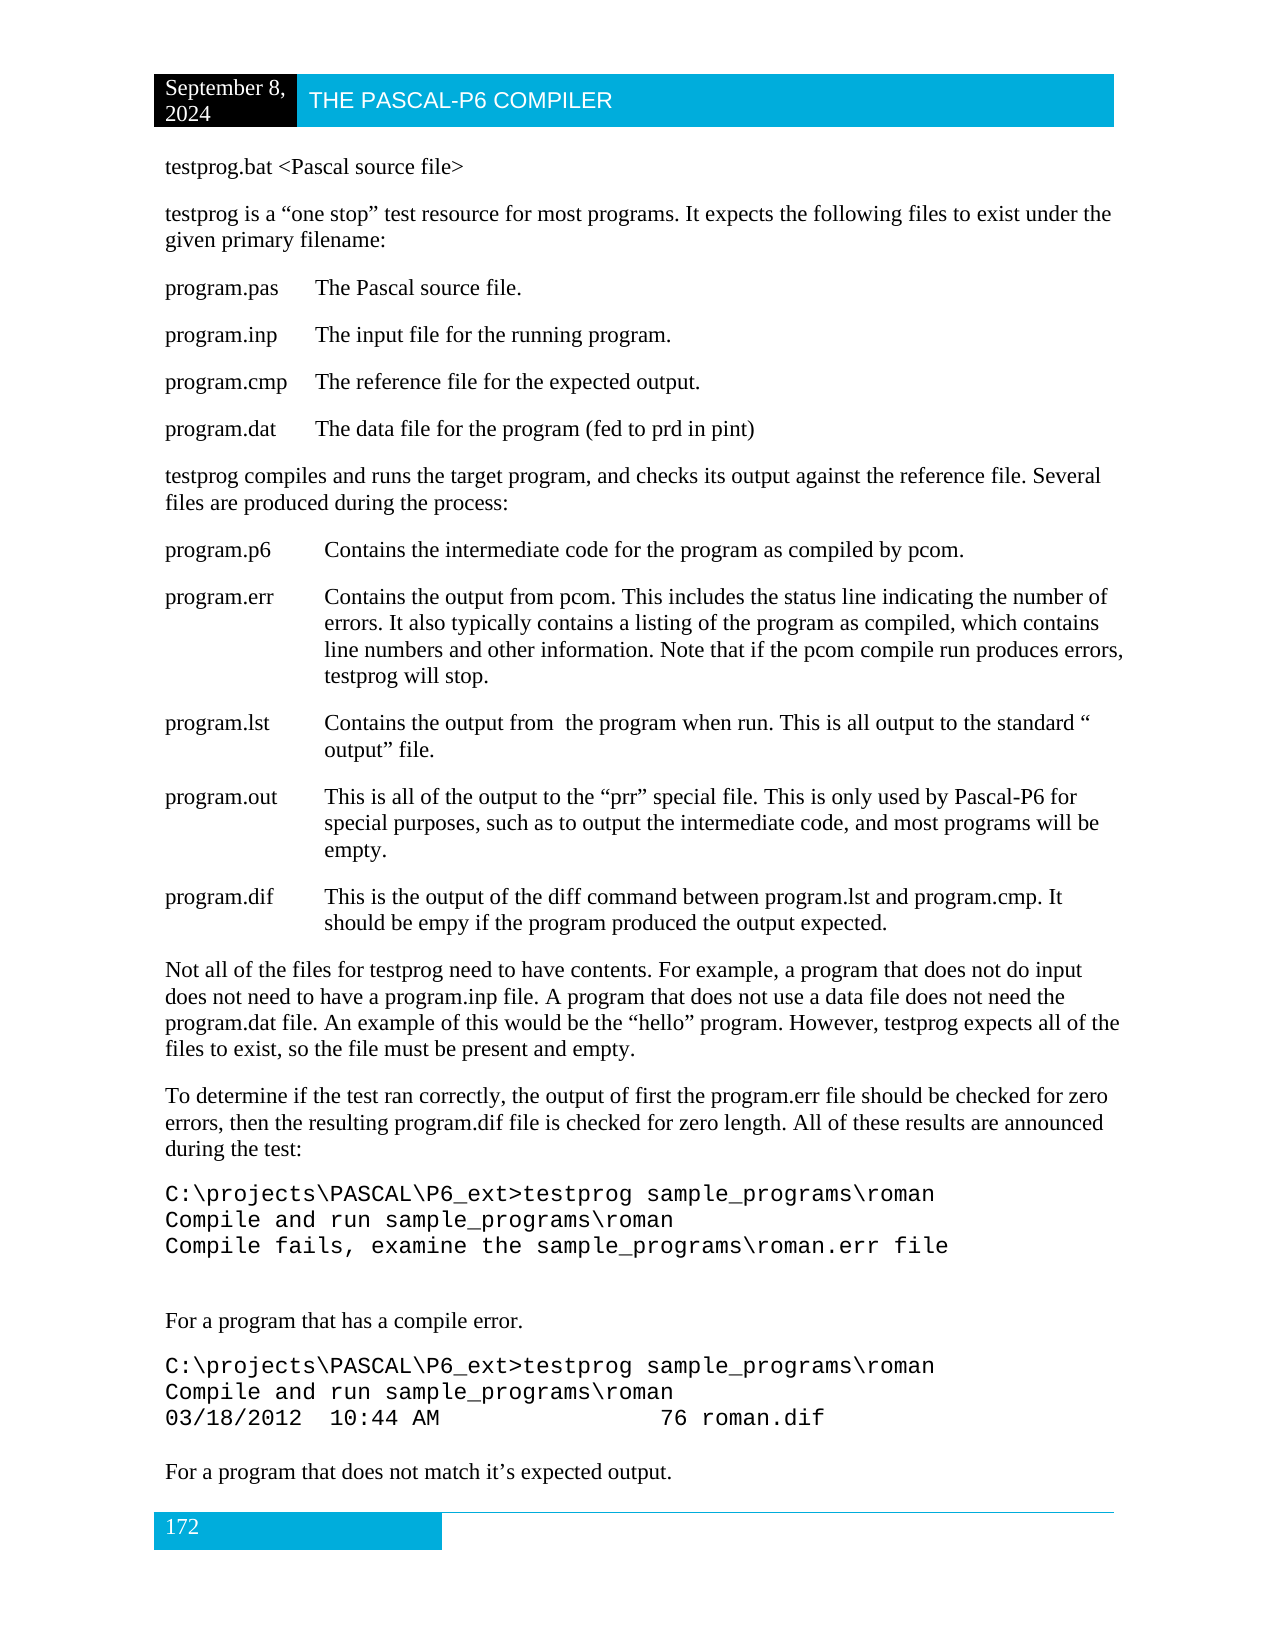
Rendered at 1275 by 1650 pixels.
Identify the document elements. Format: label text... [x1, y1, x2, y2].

text 03/18/2012 10:44 AM 76 roman.dif [165, 1407, 1125, 1432]
text program.dat The data file for the program (fed to prd in pint) [165, 415, 1125, 442]
text program.p6 Contains the intermediate code for the program as compiled by pcom. [165, 536, 1125, 562]
text testprog compiles and runs the target program, and checks its output against the reference file. Several files are produced during the process: [165, 462, 1125, 515]
text program.pas The Pascal source file. [165, 274, 1125, 300]
text program.cmp The reference file for the expected output. [165, 368, 1125, 394]
text program.out This is all of the output to the “prr” special file. This is only used by Pascal-P6 for special purposes, such as to output the intermediate code, and most programs will be empty. [165, 783, 1125, 862]
text Not all of the files for testprog need to have contents. For example, a program that does not do input does not need to have a program.inp file. A program that does not use a data file does not need the program.dat file. An example of this would be the “hello” program. However, testprog expects all of the files to exist, so the file must be present and empty. [165, 956, 1125, 1062]
text Compile and run sample_programs\roman [165, 1208, 1125, 1234]
text Compile fails, examine the sample_programs\roman.err file [165, 1234, 1125, 1260]
text program.err Contains the output from pcom. This includes the status line indicating the number of errors. It also typically contains a listing of the program as compiled, which contains line numbers and other information. Note that if the pcom compile run produces errors, testprog will stop. [165, 583, 1125, 688]
text For a program that does not match it’s expected output. [165, 1458, 1125, 1485]
text For a program that has a compile error. [165, 1307, 1125, 1334]
text C:\projects\PASCAL\P6_ext>testprog sample_programs\roman [165, 1355, 1125, 1381]
text testprog.bat <Pascal source file> [165, 153, 1125, 179]
text program.dif This is the output of the diff command between program.lst and program.cmp. It should be empy if the program produced the output expected. [165, 883, 1125, 936]
text Compile and run sample_programs\roman [165, 1381, 1125, 1407]
text program.inp The input file for the running program. [165, 321, 1125, 347]
text To determine if the test ran correctly, the output of first the program.err file should be checked for zero errors, then the resulting program.dif file is checked for zero length. All of these results are announced during the test: [165, 1083, 1125, 1162]
text testprog is a “one stop” test resource for most programs. It expects the following files to exist under the given primary filename: [165, 200, 1125, 253]
text C:\projects\PASCAL\P6_ext>testprog sample_programs\roman [165, 1182, 1125, 1208]
text program.lst Contains the output from the program when run. This is all output to the standard “ output” file. [165, 709, 1125, 762]
